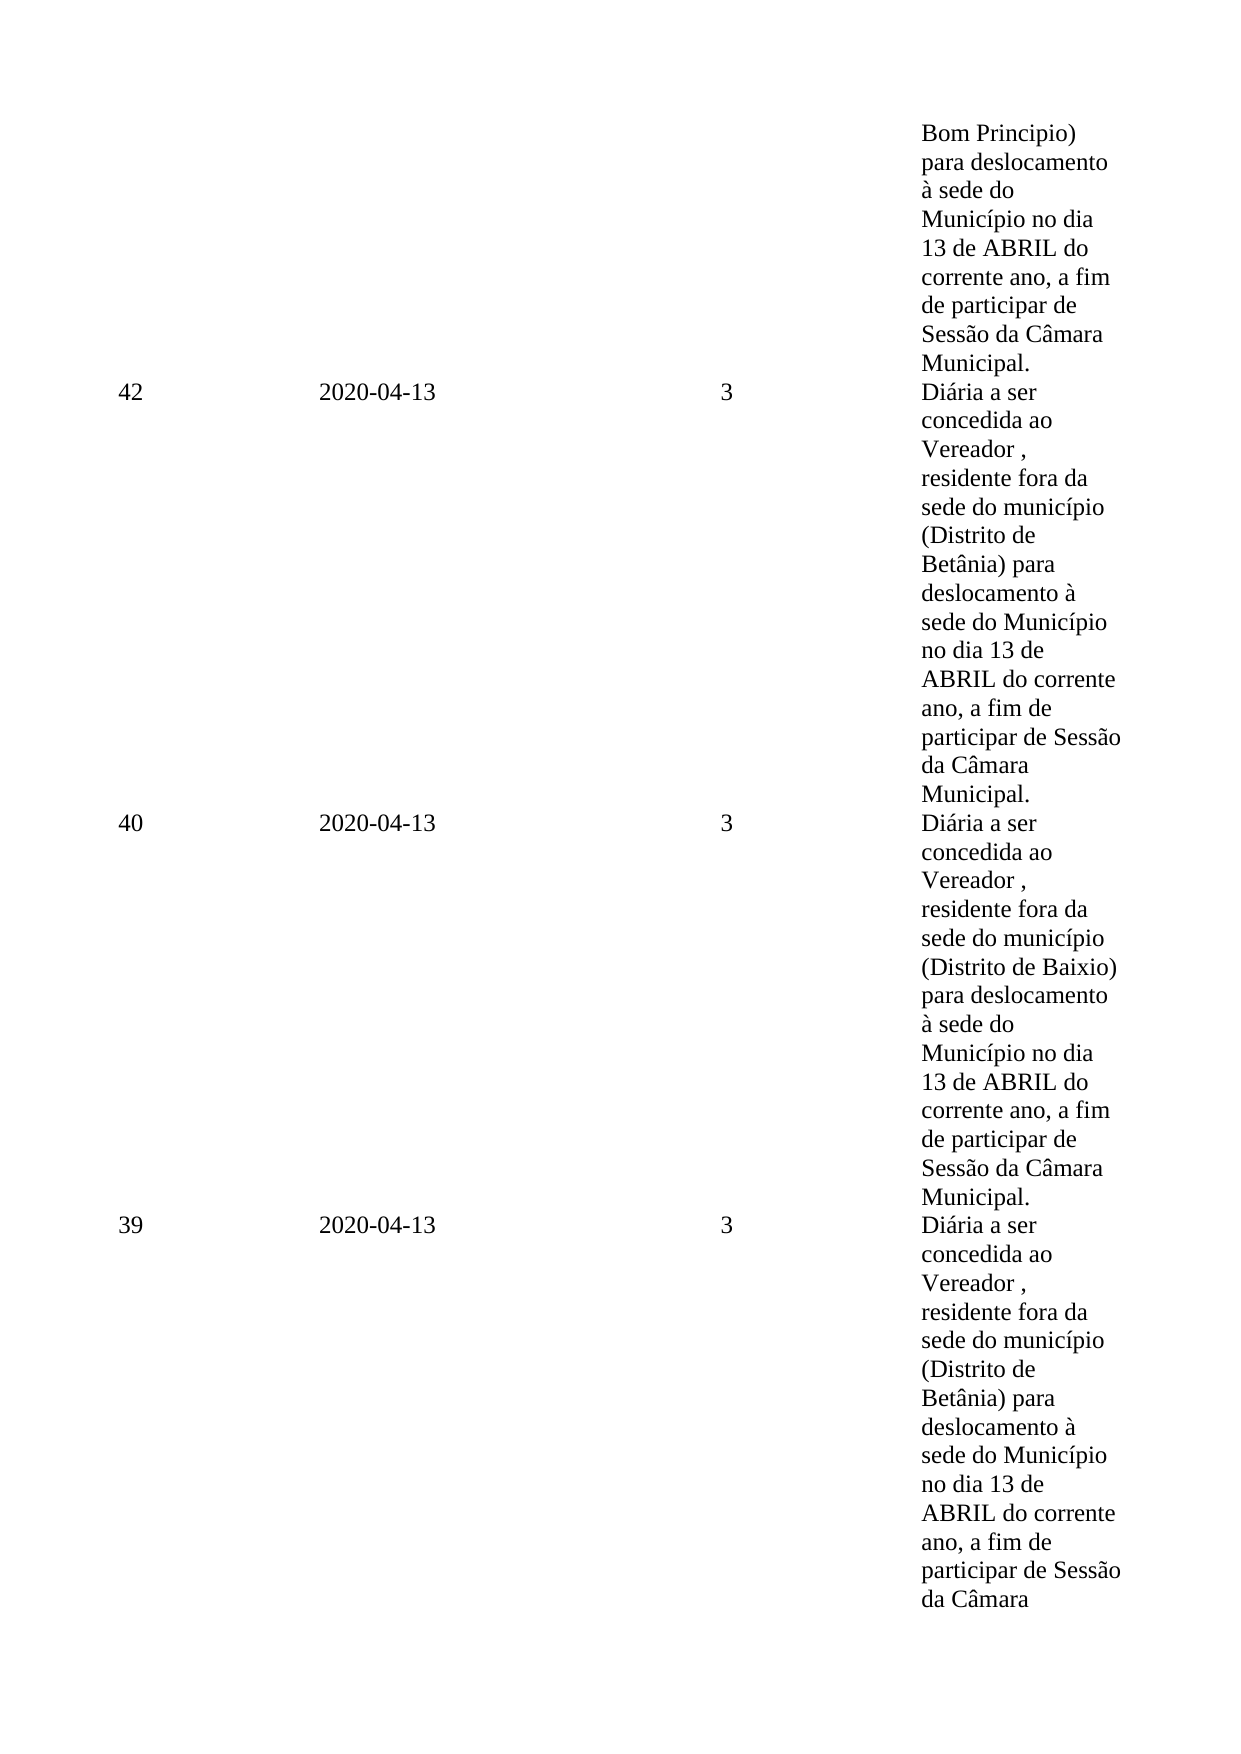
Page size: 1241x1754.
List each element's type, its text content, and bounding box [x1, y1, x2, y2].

table_cell 3 [720, 1211, 921, 1613]
table_cell 2020-04-13 [319, 808, 519, 1211]
table_cell Diária a ser concedida ao Vereador , residente fora da sede do município (Distrito de Baixio) para deslocamento à sede do Município no dia 13 de ABRIL do corrente ano, a fim de participar de Sessão da Câmara Municipal. [921, 808, 1122, 1211]
table_cell [520, 377, 720, 808]
table_cell [720, 118, 921, 377]
table_cell 2020-04-13 [319, 377, 519, 808]
table_cell [520, 808, 720, 1211]
table_cell Bom Principio) para deslocamento à sede do Município no dia 13 de ABRIL do corrente ano, a fim de participar de Sessão da Câmara Municipal. [921, 118, 1122, 377]
table_cell 42 [118, 377, 319, 808]
table_cell Diária a ser concedida ao Vereador , residente fora da sede do município (Distrito de Betânia) para deslocamento à sede do Município no dia 13 de ABRIL do corrente ano, a fim de participar de Sessão da Câmara Municipal. [921, 377, 1122, 808]
table_cell [118, 118, 319, 377]
table_cell Diária a ser concedida ao Vereador , residente fora da sede do município (Distrito de Betânia) para deslocamento à sede do Município no dia 13 de ABRIL do corrente ano, a fim de participar de Sessão da Câmara [921, 1211, 1122, 1613]
table_cell 39 [118, 1211, 319, 1613]
table_cell [520, 118, 720, 377]
table_cell 3 [720, 377, 921, 808]
table_cell 3 [720, 808, 921, 1211]
table_cell [319, 118, 519, 377]
table_cell [520, 1211, 720, 1613]
table_cell 2020-04-13 [319, 1211, 519, 1613]
table_cell 40 [118, 808, 319, 1211]
